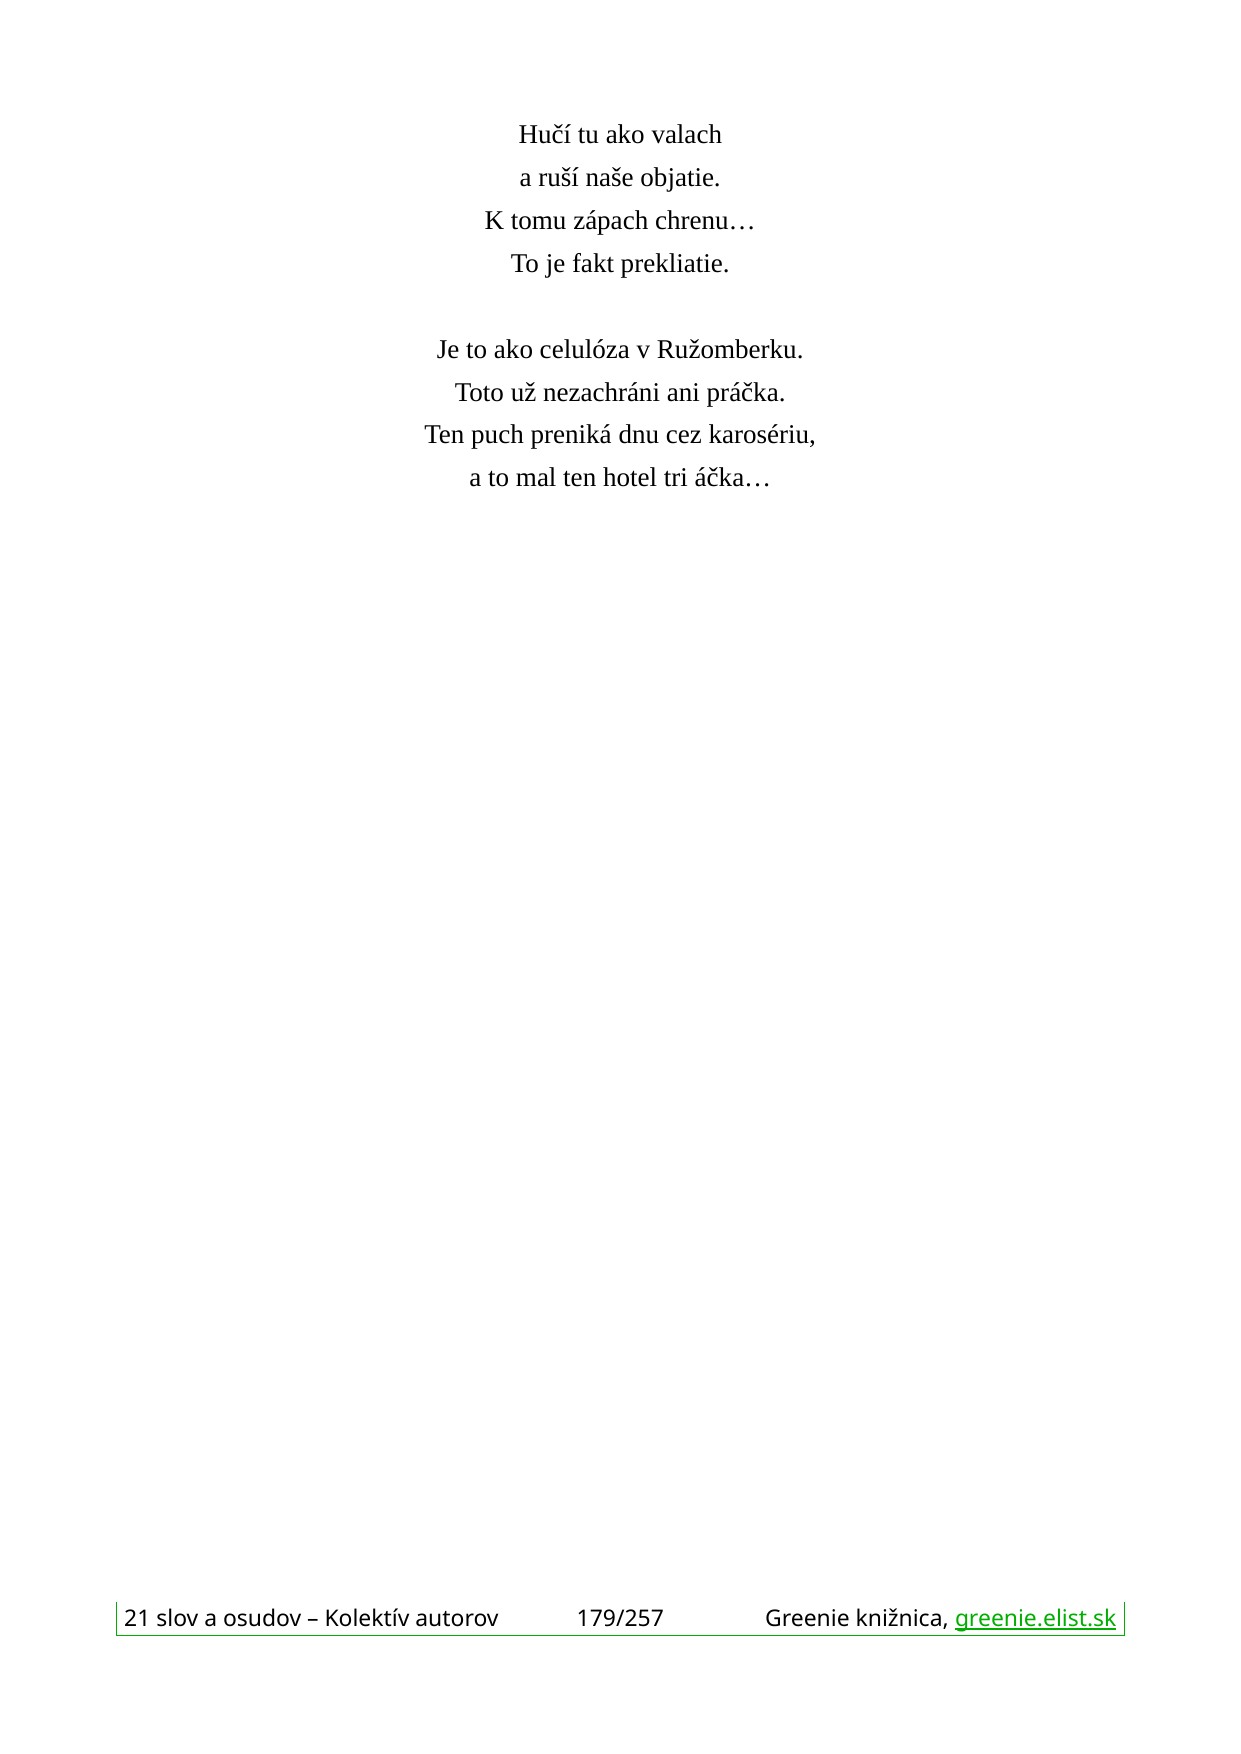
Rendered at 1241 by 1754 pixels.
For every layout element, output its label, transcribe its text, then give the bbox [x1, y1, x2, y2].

text a to mal ten hotel tri áčka… [118, 461, 1122, 493]
text Je to ako celulóza v Ružomberku. [118, 333, 1122, 364]
text a ruší naše objatie. [118, 161, 1122, 192]
text K tomu zápach chrenu… [118, 204, 1122, 235]
text To je fakt prekliatie. [118, 247, 1122, 278]
text Ten puch preniká dnu cez karosériu, [118, 418, 1122, 450]
text Hučí tu ako valach [118, 118, 1122, 149]
text Toto už nezachráni ani práčka. [118, 376, 1122, 407]
